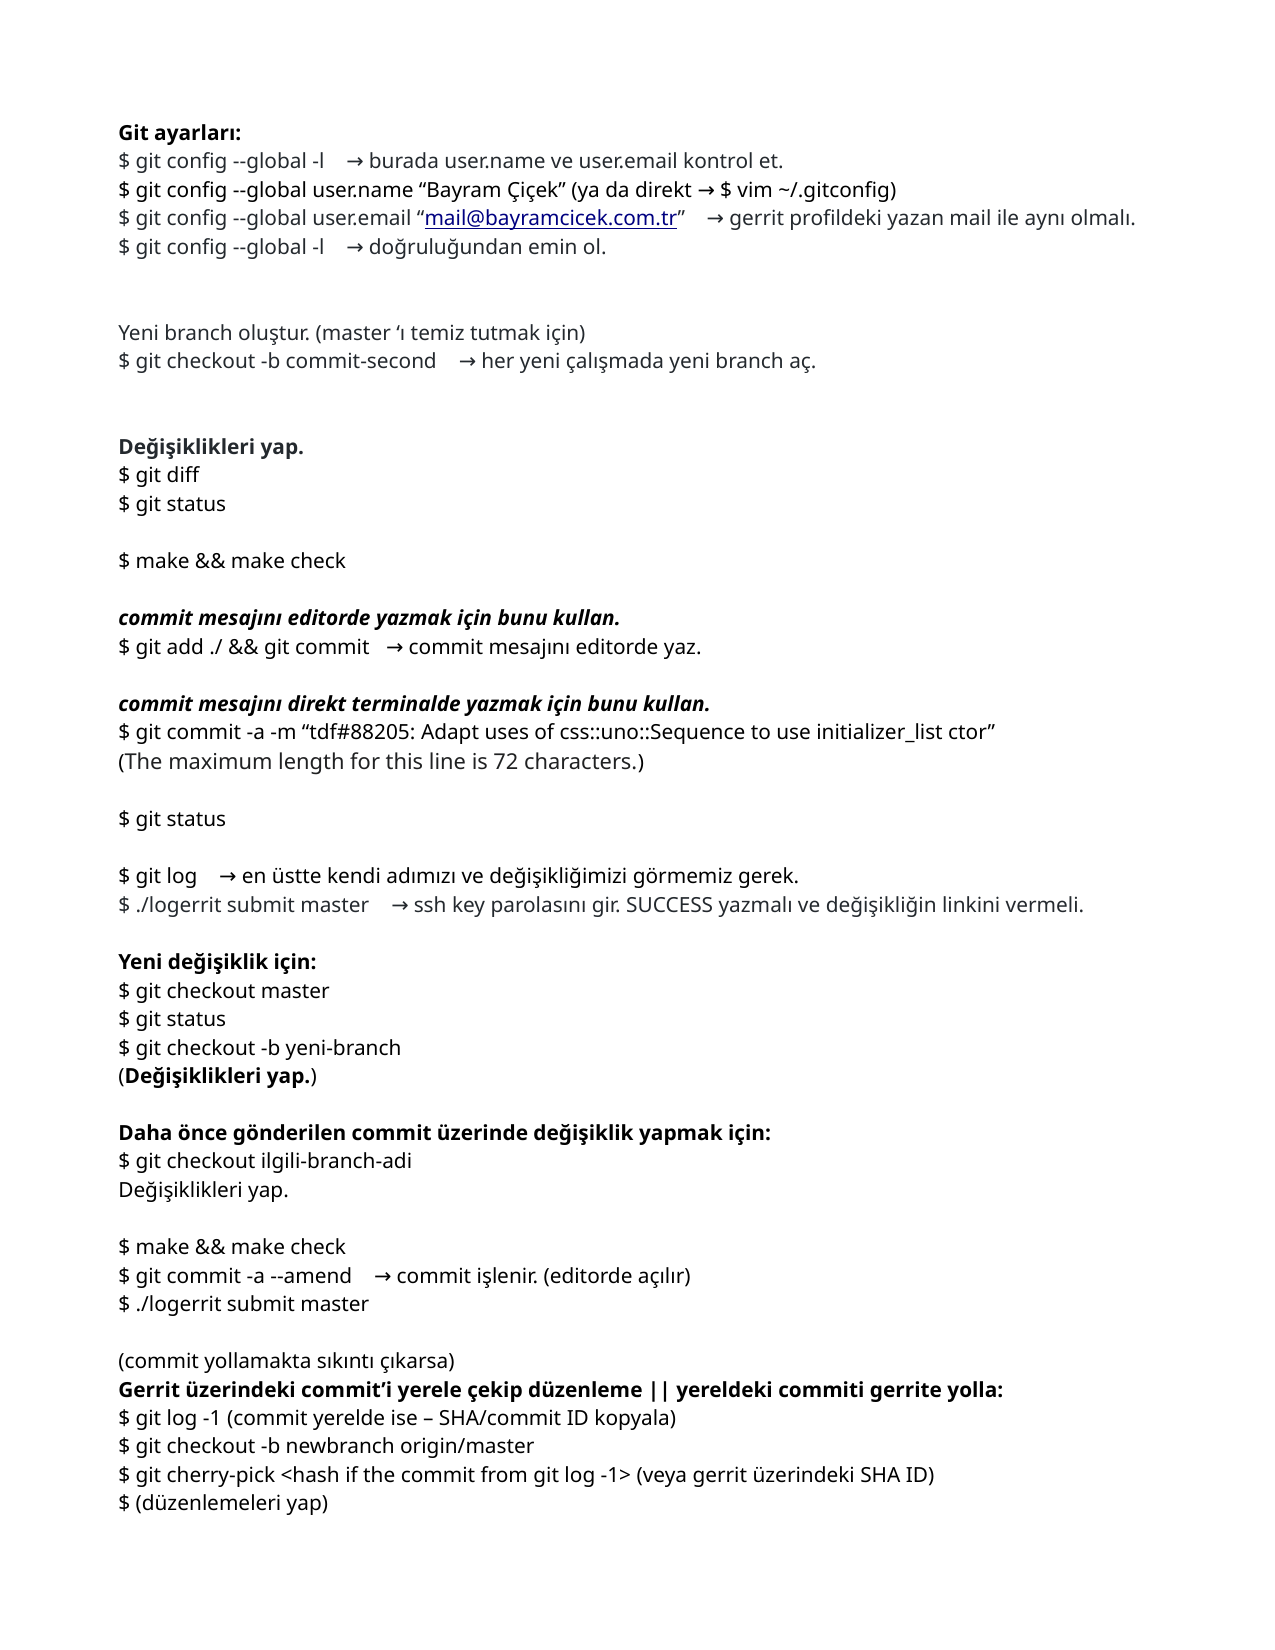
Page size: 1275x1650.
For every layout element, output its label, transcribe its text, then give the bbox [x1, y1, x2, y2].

text $ git status [118, 1004, 1157, 1033]
text Yeni değişiklik için: [118, 947, 1157, 976]
text (Değişiklikleri yap.) [118, 1061, 1157, 1089]
text $ git commit -a -m “tdf#88205: Adapt uses of css::uno::Sequence to use initializer_list ctor” [118, 717, 1157, 746]
text (commit yollamakta sıkıntı çıkarsa) [118, 1346, 1157, 1375]
text $ git checkout -b yeni-branch [118, 1033, 1157, 1061]
text $ git config --global user.email “mail@bayramcicek.com.tr” → gerrit profildeki yazan mail ile aynı olmalı. [118, 203, 1157, 232]
text $ git checkout ilgili-branch-adi [118, 1147, 1157, 1175]
text Değişiklikleri yap. [118, 1175, 1157, 1203]
text $ make && make check [118, 1232, 1157, 1261]
text $ git config --global user.name “Bayram Çiçek” (ya da direkt → $ vim ~/.gitconfig) [118, 175, 1157, 203]
text commit mesajını direkt terminalde yazmak için bunu kullan. [118, 689, 1157, 717]
text Değişiklikleri yap. [118, 432, 1157, 461]
text $ git add ./ && git commit → commit mesajını editorde yaz. [118, 632, 1157, 660]
text $ git checkout -b newbranch origin/master [118, 1432, 1157, 1460]
text Git ayarları: [118, 118, 1157, 147]
text $ git checkout master [118, 976, 1157, 1004]
text $ git checkout -b commit-second → her yeni çalışmada yeni branch aç. [118, 346, 1157, 375]
text $ git cherry-pick <hash if the commit from git log -1> (veya gerrit üzerindeki SHA ID) [118, 1460, 1157, 1488]
text $ git log → en üstte kendi adımızı ve değişikliğimizi görmemiz gerek. [118, 862, 1157, 890]
text $ git diff [118, 461, 1157, 489]
text Daha önce gönderilen commit üzerinde değişiklik yapmak için: [118, 1118, 1157, 1147]
text $ ./logerrit submit master [118, 1289, 1157, 1318]
text $ make && make check [118, 546, 1157, 575]
text (The maximum length for this line is 72 characters.) [118, 746, 1157, 776]
text $ git status [118, 804, 1157, 833]
text $ (düzenlemeleri yap) [118, 1488, 1157, 1517]
text $ git status [118, 489, 1157, 517]
text commit mesajını editorde yazmak için bunu kullan. [118, 603, 1157, 632]
text $ git config --global -l → burada user.name ve user.email kontrol et. [118, 147, 1157, 175]
text $ git config --global -l → doğruluğundan emin ol. [118, 232, 1157, 260]
text $ git log -1 (commit yerelde ise – SHA/commit ID kopyala) [118, 1403, 1157, 1432]
text Yeni branch oluştur. (master ‘ı temiz tutmak için) [118, 318, 1157, 346]
text Gerrit üzerindeki commit’i yerele çekip düzenleme || yereldeki commiti gerrite yolla: [118, 1375, 1157, 1403]
text $ git commit -a --amend → commit işlenir. (editorde açılır) [118, 1261, 1157, 1289]
text $ ./logerrit submit master → ssh key parolasını gir. SUCCESS yazmalı ve değişikliğin linkini vermeli. [118, 890, 1157, 918]
